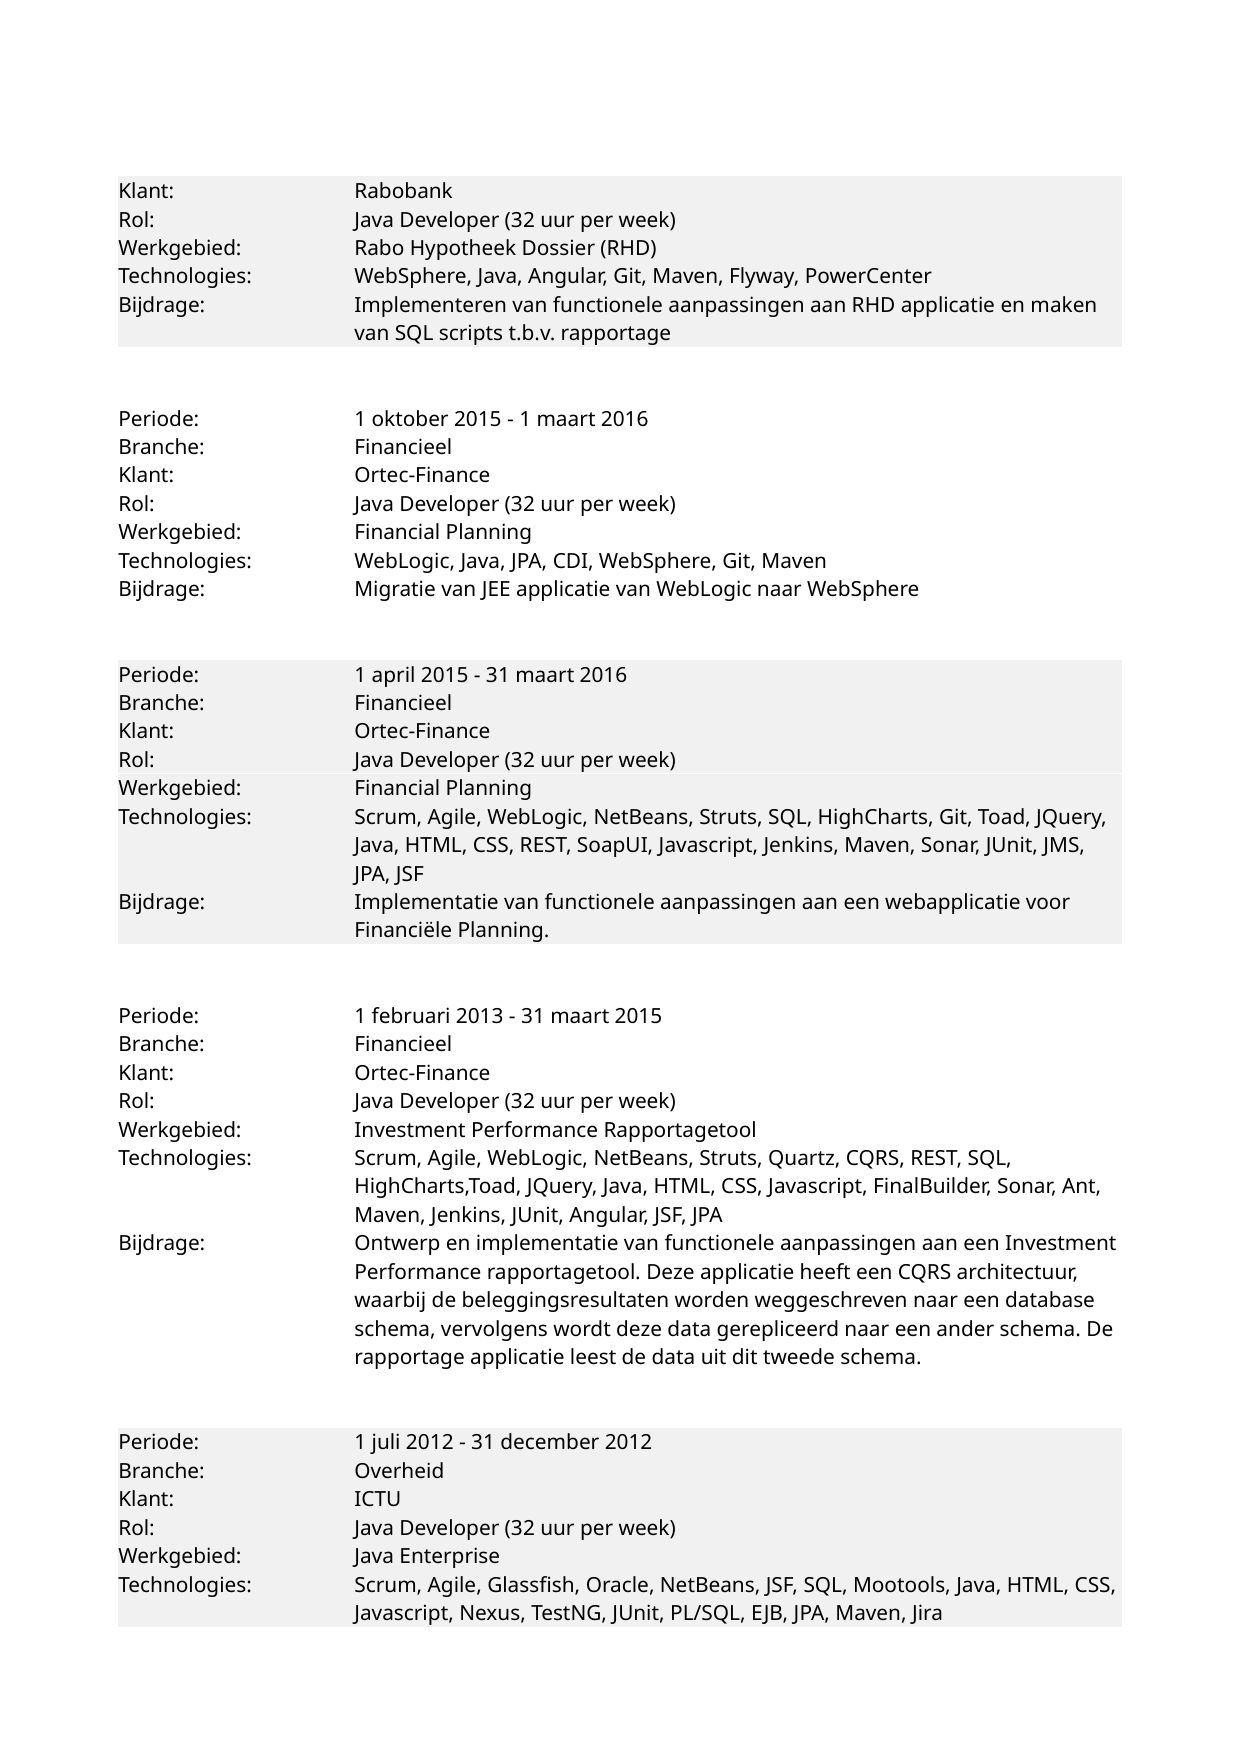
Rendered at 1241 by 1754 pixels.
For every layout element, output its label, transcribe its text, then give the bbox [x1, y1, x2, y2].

table_cell [118, 631, 354, 660]
table_cell Klant: [118, 461, 354, 489]
table_cell Overheid [354, 1456, 1122, 1484]
table_cell Migratie van JEE applicatie van WebLogic naar WebSphere [354, 574, 1122, 603]
table_cell [354, 944, 1122, 972]
table_cell Periode: [118, 1428, 354, 1456]
table_cell [354, 631, 1122, 660]
table_cell [354, 375, 1122, 404]
table_cell Bijdrage: [118, 887, 354, 944]
table_cell Java Developer (32 uur per week) [354, 489, 1122, 517]
table_cell ICTU [354, 1484, 1122, 1513]
table_cell Klant: [118, 717, 354, 745]
table_cell Branche: [118, 688, 354, 717]
table_cell Periode: [118, 1001, 354, 1029]
table_cell Rol: [118, 745, 354, 773]
table_cell Investment Performance Rapportagetool [354, 1115, 1122, 1143]
table_cell Ontwerp en implementatie van functionele aanpassingen aan een Investment Performance rapportagetool. Deze applicatie heeft een CQRS architectuur, waarbij de beleggingsresultaten worden weggeschreven naar een database schema, vervolgens wordt deze data gerepliceerd naar een ander schema. De rapportage applicatie leest de data uit dit tweede schema. [354, 1229, 1122, 1371]
table_cell [118, 1371, 354, 1399]
table_cell [354, 1371, 1122, 1399]
table_cell Scrum, Agile, Glassfish, Oracle, NetBeans, JSF, SQL, Mootools, Java, HTML, CSS, Javascript, Nexus, TestNG, JUnit, PL/SQL, EJB, JPA, Maven, Jira [354, 1570, 1122, 1627]
table_cell Periode: [118, 660, 354, 688]
table_cell [354, 1399, 1122, 1427]
table_cell Bijdrage: [118, 290, 354, 347]
table_cell 1 juli 2012 - 31 december 2012 [354, 1428, 1122, 1456]
table_cell Technologies: [118, 262, 354, 290]
table_cell [118, 603, 354, 631]
table_cell Technologies: [118, 802, 354, 887]
table_cell [118, 347, 354, 375]
table_cell Rol: [118, 205, 354, 233]
table_cell Werkgebied: [118, 774, 354, 802]
table_cell Implementeren van functionele aanpassingen aan RHD applicatie en maken van SQL scripts t.b.v. rapportage [354, 290, 1122, 347]
table_cell Werkgebied: [118, 518, 354, 546]
table_cell Financieel [354, 432, 1122, 461]
table_cell Technologies: [118, 546, 354, 574]
table_cell Ortec-Finance [354, 1058, 1122, 1086]
table_cell [118, 973, 354, 1001]
table_cell Werkgebied: [118, 233, 354, 262]
table_cell Klant: [118, 176, 354, 205]
table_cell Bijdrage: [118, 1229, 354, 1371]
table_cell Branche: [118, 1029, 354, 1058]
table_cell WebLogic, Java, JPA, CDI, WebSphere, Git, Maven [354, 546, 1122, 574]
table_cell Klant: [118, 1058, 354, 1086]
table_cell Rabobank [354, 176, 1122, 205]
table_cell Branche: [118, 432, 354, 461]
table_cell [118, 375, 354, 404]
table_cell Financial Planning [354, 774, 1122, 802]
table_cell Financieel [354, 688, 1122, 717]
table_cell [118, 944, 354, 972]
table_cell WebSphere, Java, Angular, Git, Maven, Flyway, PowerCenter [354, 262, 1122, 290]
table_cell Rol: [118, 489, 354, 517]
table_cell Java Developer (32 uur per week) [354, 205, 1122, 233]
table_cell [118, 1399, 354, 1427]
table_cell Rol: [118, 1513, 354, 1541]
table_cell Branche: [118, 1456, 354, 1484]
table_cell Ortec-Finance [354, 717, 1122, 745]
table_cell [354, 347, 1122, 375]
table_cell Bijdrage: [118, 574, 354, 603]
table_cell Werkgebied: [118, 1115, 354, 1143]
table_cell Scrum, Agile, WebLogic, NetBeans, Struts, Quartz, CQRS, REST, SQL, HighCharts,Toad, JQuery, Java, HTML, CSS, Javascript, FinalBuilder, Sonar, Ant, Maven, Jenkins, JUnit, Angular, JSF, JPA [354, 1143, 1122, 1228]
table_cell Ortec-Finance [354, 461, 1122, 489]
table_cell 1 februari 2013 - 31 maart 2015 [354, 1001, 1122, 1029]
table_cell Implementatie van functionele aanpassingen aan een webapplicatie voor Financiële Planning. [354, 887, 1122, 944]
table_cell Rol: [118, 1086, 354, 1115]
table_cell Technologies: [118, 1143, 354, 1228]
table_cell Technologies: [118, 1570, 354, 1627]
table_cell Java Developer (32 uur per week) [354, 745, 1122, 773]
table_cell Financieel [354, 1029, 1122, 1058]
table_cell [354, 603, 1122, 631]
table_cell Financial Planning [354, 518, 1122, 546]
table_cell Werkgebied: [118, 1541, 354, 1570]
table_cell 1 oktober 2015 - 1 maart 2016 [354, 404, 1122, 432]
table_cell Scrum, Agile, WebLogic, NetBeans, Struts, SQL, HighCharts, Git, Toad, JQuery, Java, HTML, CSS, REST, SoapUI, Javascript, Jenkins, Maven, Sonar, JUnit, JMS, JPA, JSF [354, 802, 1122, 887]
table_cell [354, 973, 1122, 1001]
table_cell Periode: [118, 404, 354, 432]
table_cell Java Developer (32 uur per week) [354, 1513, 1122, 1541]
table_cell Klant: [118, 1484, 354, 1513]
table_cell 1 april 2015 - 31 maart 2016 [354, 660, 1122, 688]
table_cell Java Developer (32 uur per week) [354, 1086, 1122, 1115]
table_cell Java Enterprise [354, 1541, 1122, 1570]
table_cell Rabo Hypotheek Dossier (RHD) [354, 233, 1122, 262]
